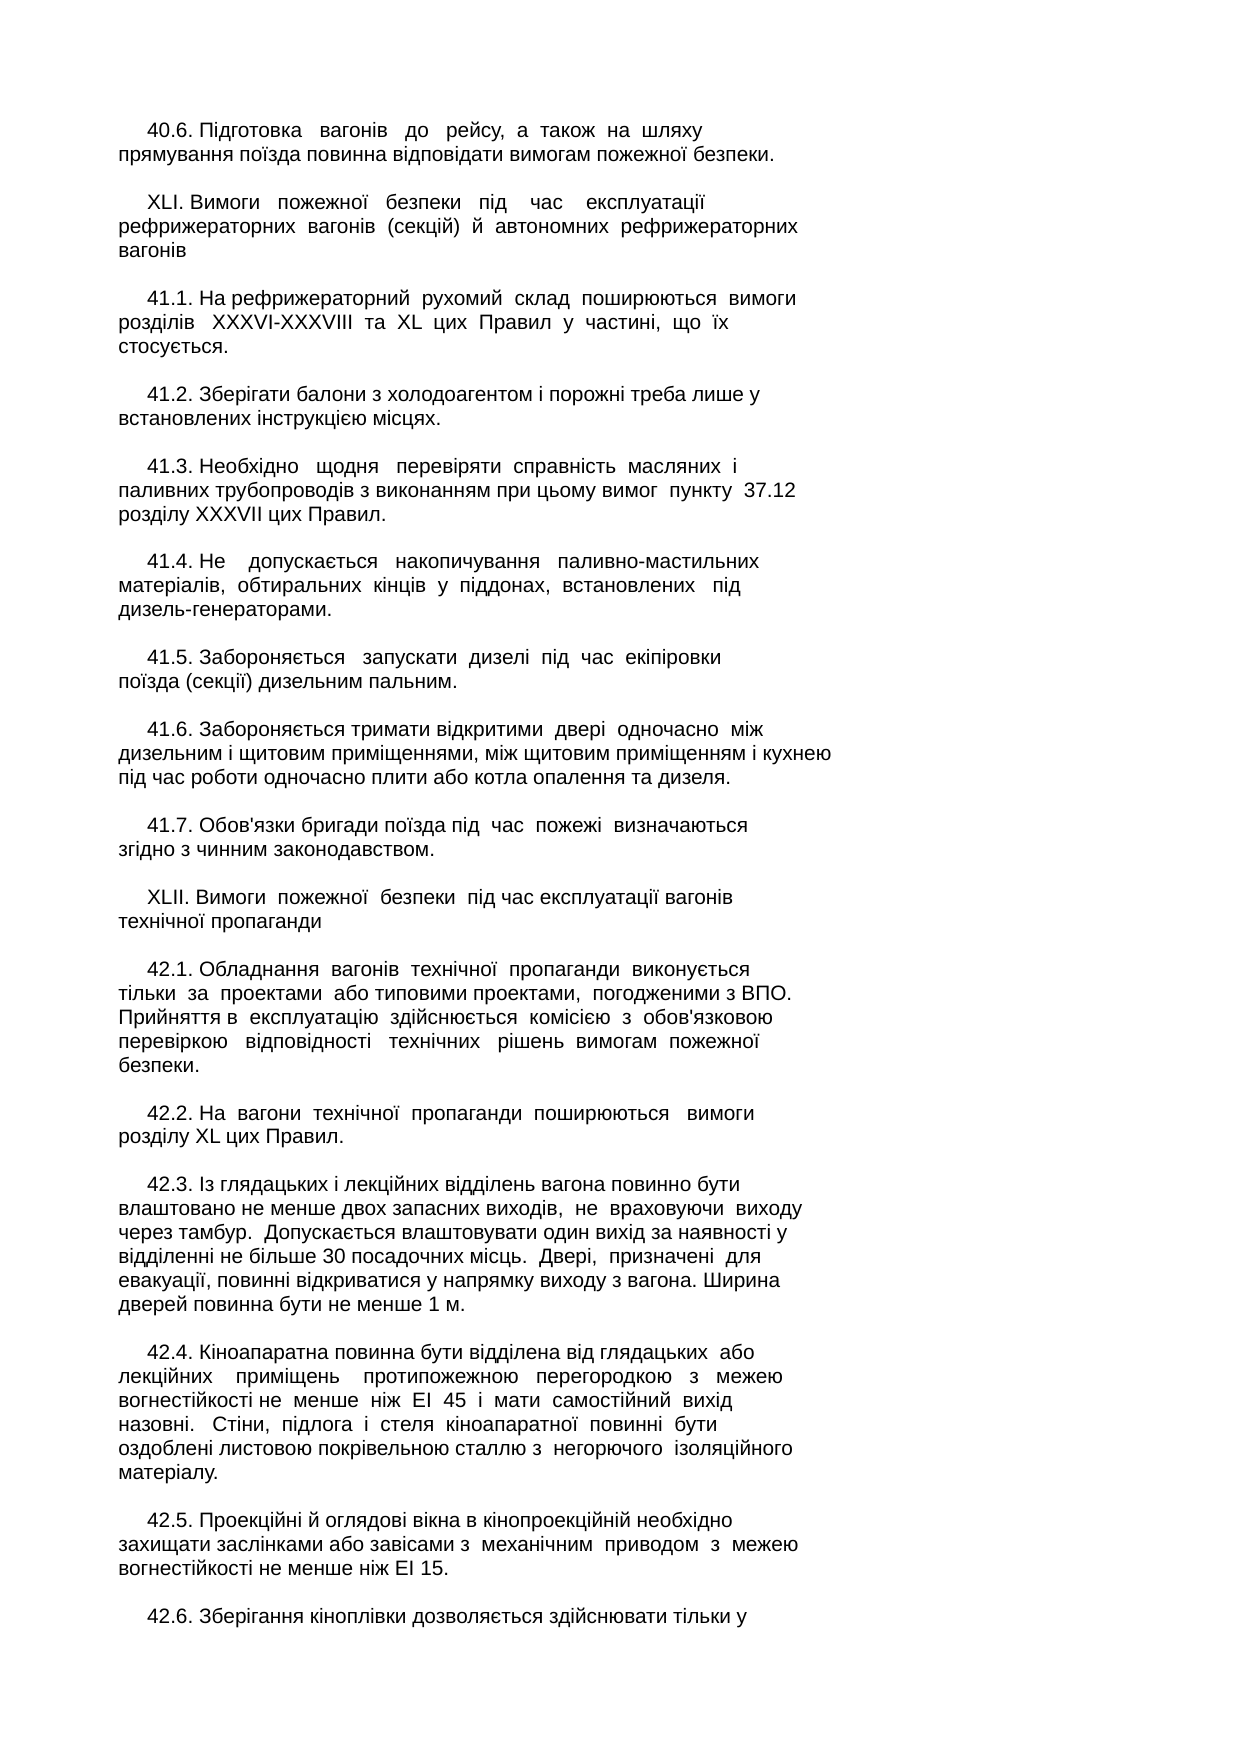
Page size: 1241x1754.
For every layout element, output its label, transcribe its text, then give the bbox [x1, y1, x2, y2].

text 41.6. Забороняється тримати відкритими двері одночасно між [118, 717, 1122, 741]
text рефрижераторних вагонів (секцій) й автономних рефрижераторних [118, 214, 1122, 238]
text технічної пропаганди [118, 909, 1122, 933]
text 41.4. Не допускається накопичування паливно-мастильних [118, 549, 1122, 573]
text евакуації, повинні відкриватися у напрямку виходу з вагона. Ширина [118, 1268, 1122, 1292]
text відділенні не більше 30 посадочних місць. Двері, призначені для [118, 1244, 1122, 1268]
text безпеки. [118, 1052, 1122, 1076]
text перевіркою відповідності технічних рішень вимогам пожежної [118, 1028, 1122, 1052]
text 41.1. На рефрижераторний рухомий склад поширюються вимоги [118, 286, 1122, 310]
text 41.5. Забороняється запускати дизелі під час екіпіровки [118, 645, 1122, 669]
text розділу XXXVII цих Правил. [118, 501, 1122, 525]
text 41.7. Обов'язки бригади поїзда під час пожежі визначаються [118, 813, 1122, 837]
text розділу XL цих Правил. [118, 1124, 1122, 1148]
text 42.3. Із глядацьких і лекційних відділень вагона повинно бути [118, 1172, 1122, 1196]
text 42.5. Проекційні й оглядові вікна в кінопроекційній необхідно [118, 1508, 1122, 1532]
text влаштовано не менше двох запасних виходів, не враховуючи виходу [118, 1196, 1122, 1220]
text лекційних приміщень протипожежною перегородкою з межею [118, 1364, 1122, 1388]
text згідно з чинним законодавством. [118, 837, 1122, 861]
text Прийняття в експлуатацію здійснюється комісією з обов'язковою [118, 1004, 1122, 1028]
text прямування поїзда повинна відповідати вимогам пожежної безпеки. [118, 142, 1122, 166]
text дверей повинна бути не менше 1 м. [118, 1292, 1122, 1316]
text 42.1. Обладнання вагонів технічної пропаганди виконується [118, 957, 1122, 981]
text розділів XXXVI-XXXVIII та XL цих Правил у частині, що їх [118, 310, 1122, 334]
text 42.6. Зберігання кіноплівки дозволяється здійснювати тільки у [118, 1603, 1122, 1627]
text стосується. [118, 334, 1122, 358]
text 41.3. Необхідно щодня перевіряти справність масляних і [118, 453, 1122, 477]
text встановлених інструкцією місцях. [118, 406, 1122, 429]
text через тамбур. Допускається влаштовувати один вихід за наявності у [118, 1220, 1122, 1244]
text вагонів [118, 238, 1122, 262]
text паливних трубопроводів з виконанням при цьому вимог пункту 37.12 [118, 477, 1122, 501]
text поїзда (секції) дизельним пальним. [118, 669, 1122, 693]
text оздоблені листовою покрівельною сталлю з негорючого ізоляційного [118, 1436, 1122, 1460]
text матеріалів, обтиральних кінців у піддонах, встановлених під [118, 573, 1122, 597]
text вогнестійкості не менше ніж EI 15. [118, 1556, 1122, 1579]
text 40.6. Підготовка вагонів до рейсу, а також на шляху [118, 118, 1122, 142]
text XLI. Вимоги пожежної безпеки під час експлуатації [118, 190, 1122, 214]
text назовні. Стіни, підлога і стеля кіноапаратної повинні бути [118, 1412, 1122, 1436]
text тільки за проектами або типовими проектами, погодженими з ВПО. [118, 981, 1122, 1004]
text XLII. Вимоги пожежної безпеки під час експлуатації вагонів [118, 885, 1122, 909]
text вогнестійкості не менше ніж EI 45 і мати самостійний вихід [118, 1388, 1122, 1412]
text 41.2. Зберігати балони з холодоагентом і порожні треба лише у [118, 382, 1122, 406]
text дизель-генераторами. [118, 597, 1122, 621]
text під час роботи одночасно плити або котла опалення та дизеля. [118, 765, 1122, 789]
text матеріалу. [118, 1460, 1122, 1484]
text 42.4. Кіноапаратна повинна бути відділена від глядацьких або [118, 1340, 1122, 1364]
text захищати заслінками або завісами з механічним приводом з межею [118, 1532, 1122, 1556]
text дизельним і щитовим приміщеннями, між щитовим приміщенням і кухнею [118, 741, 1122, 765]
text 42.2. На вагони технічної пропаганди поширюються вимоги [118, 1100, 1122, 1124]
